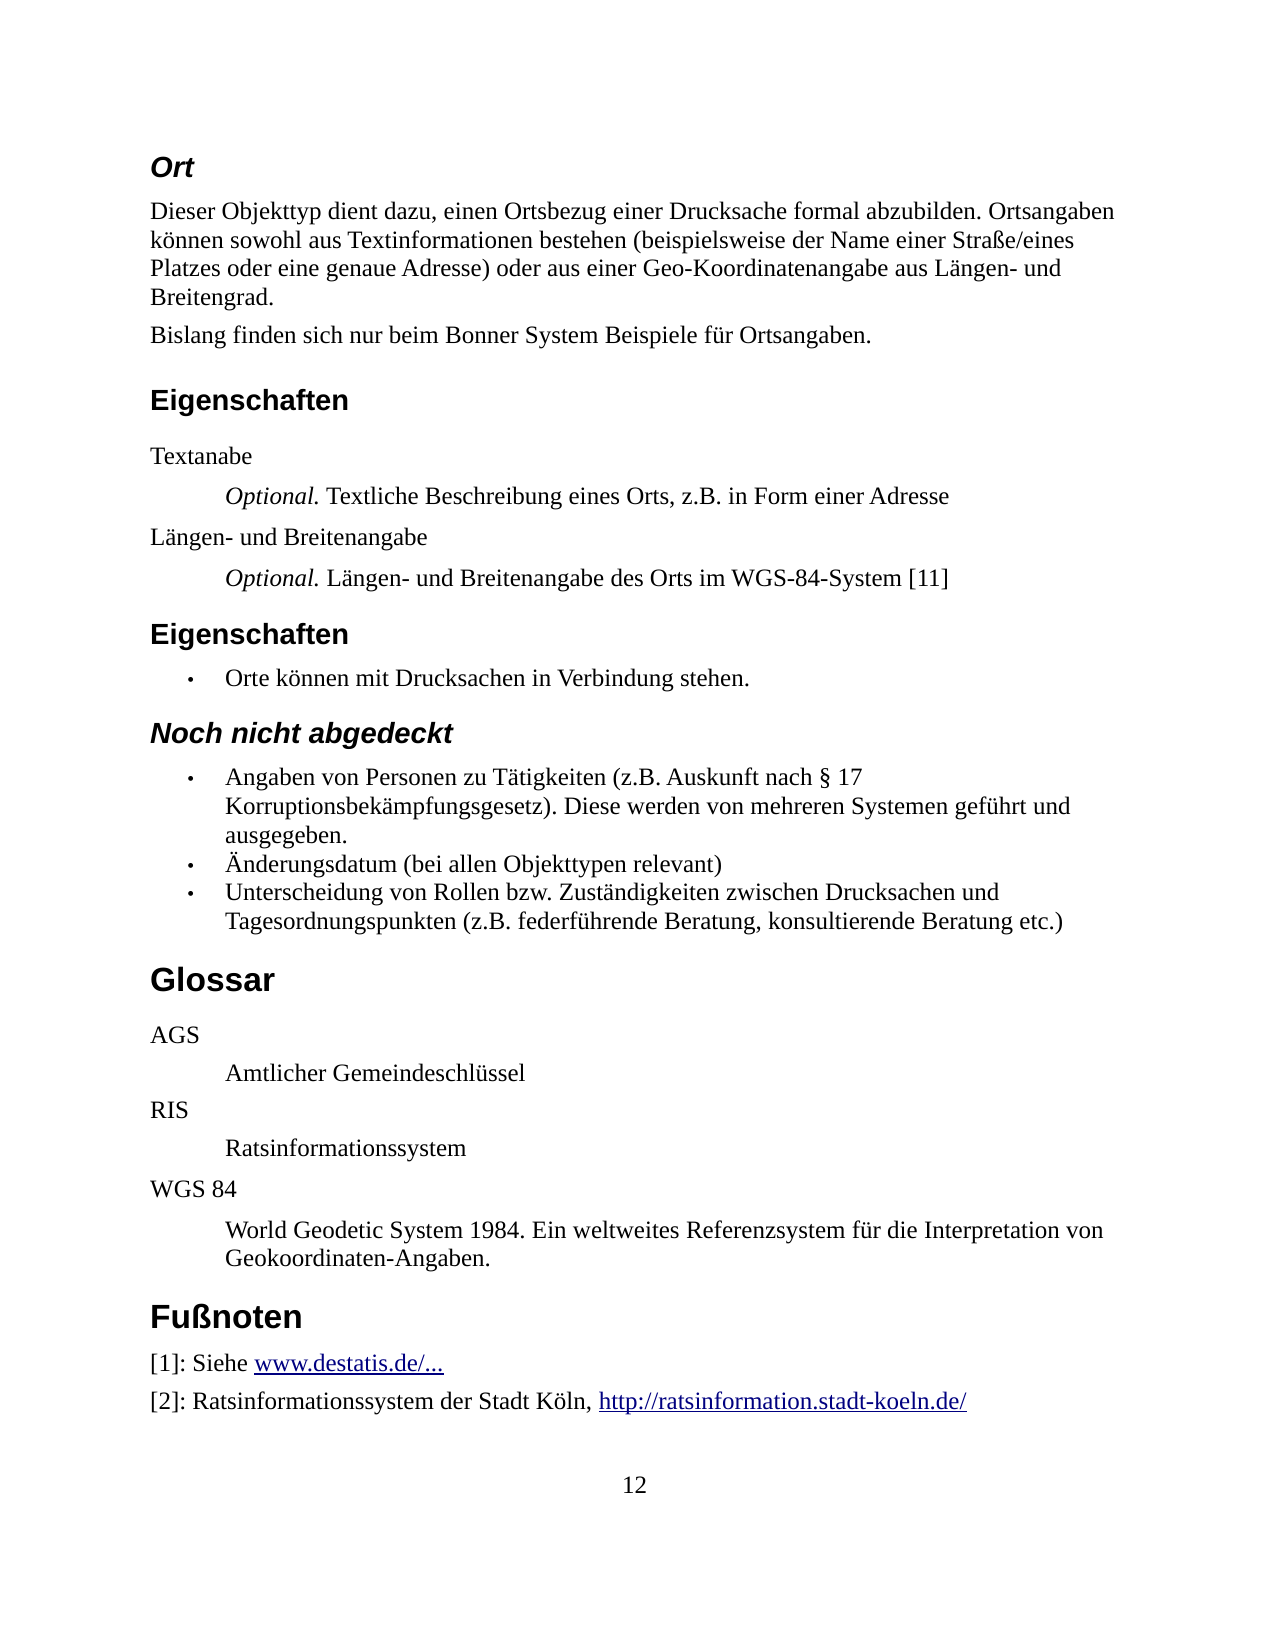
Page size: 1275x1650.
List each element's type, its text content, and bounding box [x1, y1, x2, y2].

subtitle Fußnoten [150, 1297, 1125, 1336]
list Änderungsdatum (bei allen Objekttypen relevant) [187, 849, 1125, 877]
subtitle Noch nicht abgedeckt [150, 716, 1125, 750]
text Optional. Längen- und Breitenangabe des Orts im WGS-84-System [11] [225, 563, 1125, 592]
list Angaben von Personen zu Tätigkeiten (z.B. Auskunft nach § 17 Korruptionsbekämpfungsgesetz). Diese werden von mehreren Systemen geführt und ausgegeben. [187, 762, 1125, 849]
text WGS 84 [150, 1174, 1125, 1203]
text Optional. Textliche Beschreibung eines Orts, z.B. in Form einer Adresse [225, 481, 1125, 510]
text [2]: Ratsinformationssystem der Stadt Köln, http://ratsinformation.stadt-koeln.de/ [150, 1386, 1125, 1415]
text Ratsinformationssystem [225, 1133, 1125, 1162]
subtitle Eigenschaften [150, 617, 1125, 650]
text RIS [150, 1096, 1125, 1124]
text Bislang finden sich nur beim Bonner System Beispiele für Ortsangaben. [150, 320, 1125, 349]
text [1]: Siehe www.destatis.de/... [150, 1348, 1125, 1377]
text Amtlicher Gemeindeschlüssel [225, 1058, 1125, 1087]
text World Geodetic System 1984. Ein weltweites Referenzsystem für die Interpretation von Geokoordinaten-Angaben. [225, 1215, 1125, 1272]
subtitle Eigenschaften [150, 383, 1125, 416]
text Textanabe [150, 441, 1125, 469]
subtitle Ort [150, 150, 1125, 183]
text Dieser Objekttyp dient dazu, einen Ortsbezug einer Drucksache formal abzubilden. Ortsangaben können sowohl aus Textinformationen bestehen (beispielsweise der Name einer Straße/eines Platzes oder eine genaue Adresse) oder aus einer Geo-Koordinatenangabe aus Längen- und Breitengrad. [150, 196, 1125, 311]
subtitle Glossar [150, 960, 1125, 999]
text AGS [150, 1020, 1125, 1049]
list Orte können mit Drucksachen in Verbindung stehen. [187, 663, 1125, 691]
list Unterscheidung von Rollen bzw. Zuständigkeiten zwischen Drucksachen und Tagesordnungspunkten (z.B. federführende Beratung, konsultierende Beratung etc.) [187, 877, 1125, 935]
text Längen- und Breitenangabe [150, 522, 1125, 551]
